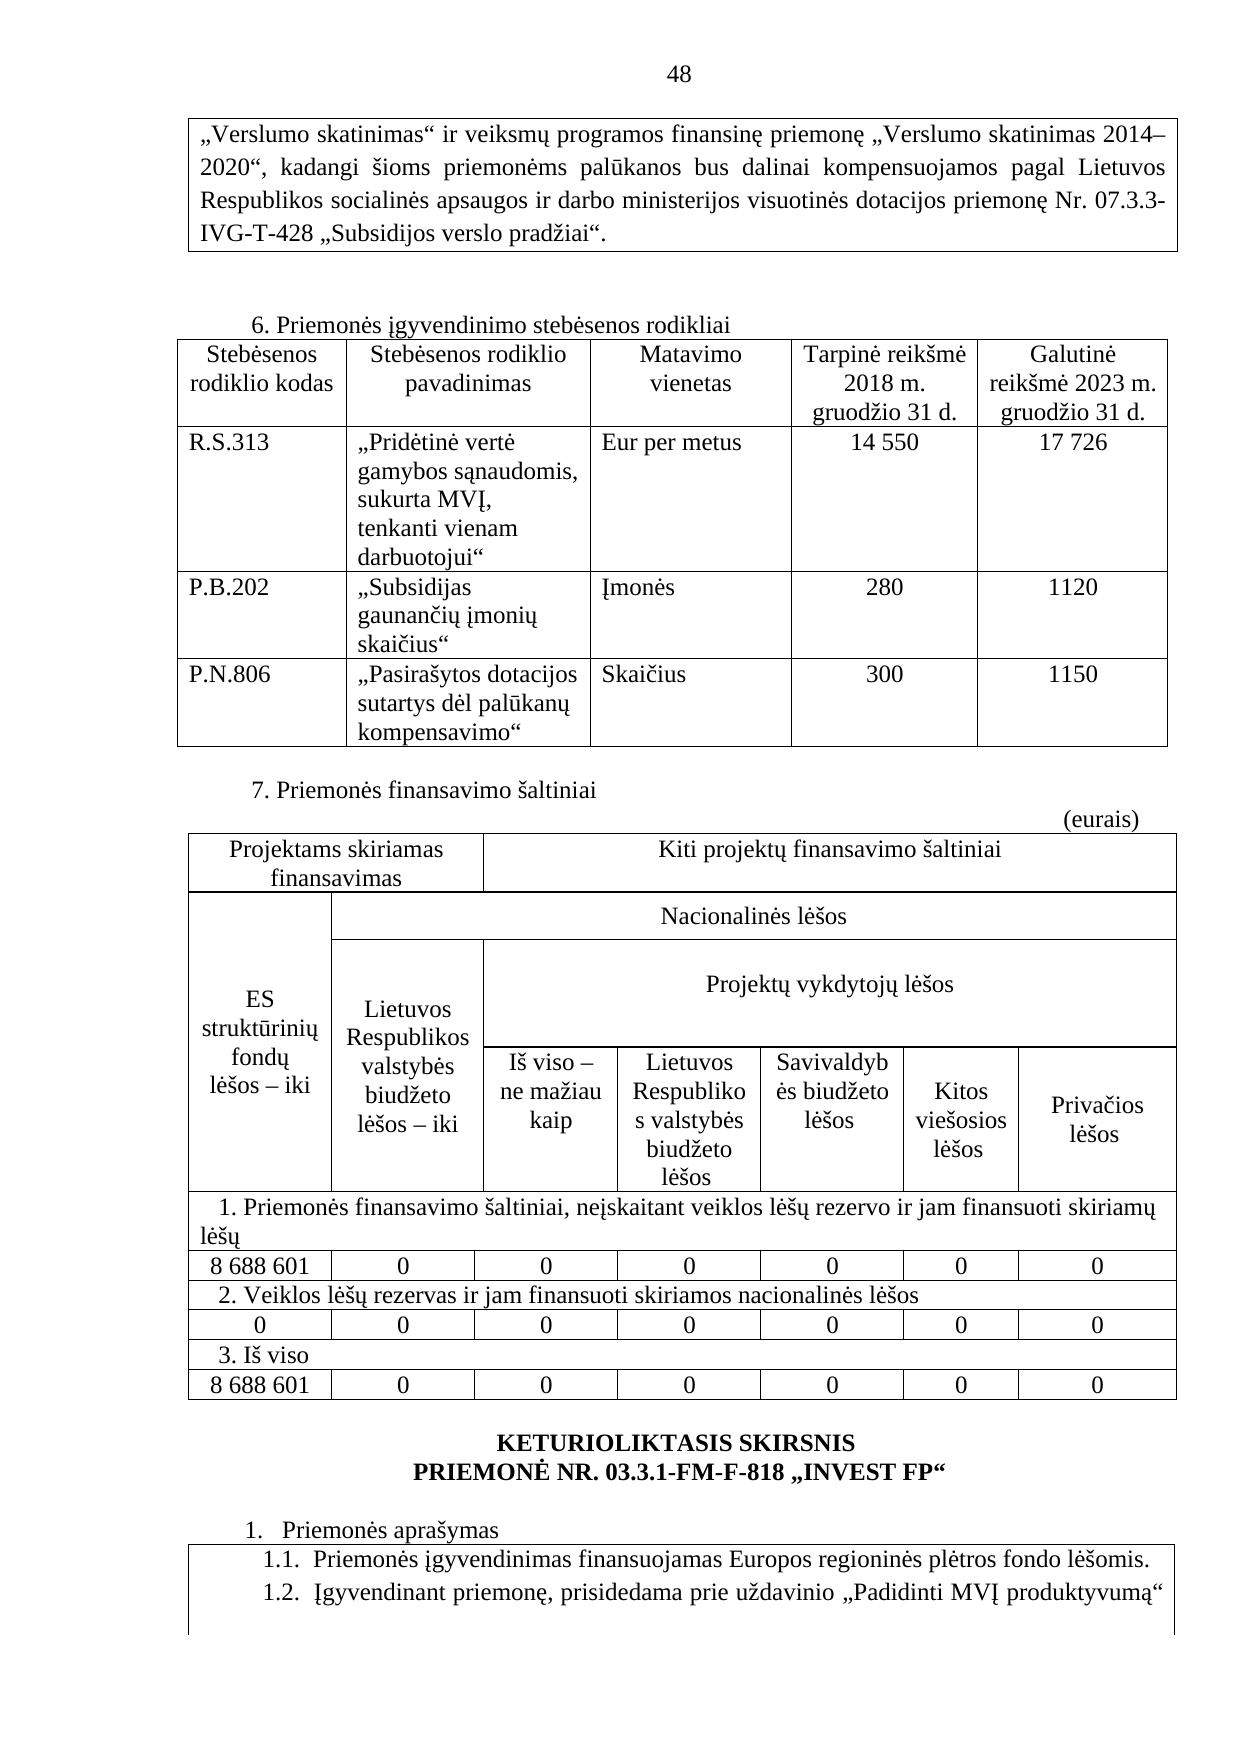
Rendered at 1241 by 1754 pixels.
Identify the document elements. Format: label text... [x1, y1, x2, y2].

table_cell P.B.202 [178, 572, 346, 658]
table_cell 0 [761, 1370, 903, 1399]
table_cell 8 688 601 [189, 1370, 331, 1399]
table_header „Verslumo skatinimas“ ir veiksmų programos finansinę priemonę „Verslumo skatinimas 2014–2020“, kadangi šioms priemonėms palūkanos bus dalinai kompensuojamos pagal Lietuvos Respublikos socialinės apsaugos ir darbo ministerijos visuotinės dotacijos priemonę Nr. 07.3.3-IVG-T-428 „Subsidijos verslo pradžiai“. [189, 119, 1177, 251]
table_header Projektams skiriamas finansavimas [189, 834, 483, 891]
table_cell Nacionalinės lėšos [332, 893, 1176, 939]
table_cell „Subsidijas gaunančių įmonių skaičius“ [347, 572, 590, 658]
table_header Stebėsenos rodiklio kodas [178, 340, 346, 426]
table_header Stebėsenos rodiklio pavadinimas [347, 340, 590, 426]
text KETURIOLIKTASIS SKIRSNIS [177, 1428, 1181, 1457]
table_cell 2. Veiklos lėšų rezervas ir jam finansuoti skiriamos nacionalinės lėšos [189, 1281, 1176, 1309]
table_cell 17 726 [978, 427, 1167, 571]
table_cell 0 [332, 1251, 474, 1279]
table_cell 0 [189, 1310, 331, 1339]
table_cell 0 [475, 1310, 617, 1339]
table_header 1.1. Priemonės įgyvendinimas finansuojamas Europos regioninės plėtros fondo lėšomis. [189, 1545, 1174, 1577]
table_header Tarpinė reikšmė 2018 m. gruodžio 31 d. [792, 340, 977, 426]
table_cell P.N.806 [178, 659, 346, 746]
table_cell 14 550 [792, 427, 977, 571]
table_header Galutinė reikšmė 2023 m. gruodžio 31 d. [978, 340, 1167, 426]
table_header Matavimo vienetas [591, 340, 791, 426]
text 1. Priemonės aprašymas [244, 1515, 1181, 1543]
table_cell 0 [332, 1370, 474, 1399]
table_cell Privačios lėšos [1019, 1048, 1176, 1191]
table_cell 0 [1019, 1251, 1176, 1279]
table_cell 0 [904, 1310, 1018, 1339]
table_cell Įmonės [591, 572, 791, 658]
table_cell 0 [1019, 1370, 1176, 1399]
table_cell 1150 [978, 659, 1167, 746]
table_cell ES struktūrinių fondų lėšos – iki [189, 893, 331, 1191]
table_cell Skaičius [591, 659, 791, 746]
table_cell 1120 [978, 572, 1167, 658]
table_cell Savivaldybės biudžeto lėšos [761, 1048, 903, 1191]
table_cell 3. Iš viso [189, 1340, 1176, 1369]
text 7. Priemonės finansavimo šaltiniai [251, 775, 1181, 804]
table_cell 0 [1019, 1310, 1176, 1339]
table_cell Eur per metus [591, 427, 791, 571]
table_cell 1. Priemonės finansavimo šaltiniai, neįskaitant veiklos lėšų rezervo ir jam finansuoti skiriamų lėšų [189, 1192, 1176, 1250]
text PRIEMONĖ NR. 03.3.1-FM-F-818 „Invest FP“ [177, 1457, 1181, 1486]
table_cell 1.2. Įgyvendinant priemonę, prisidedama prie uždavinio „Padidinti MVĮ produktyvumą“ [189, 1578, 1174, 1635]
text 6. Priemonės įgyvendinimo stebėsenos rodikliai [177, 310, 1181, 338]
table_cell 300 [792, 659, 977, 746]
table_cell 0 [475, 1251, 617, 1279]
table_cell 0 [761, 1251, 903, 1279]
table_cell „Pridėtinė vertė gamybos sąnaudomis, sukurta MVĮ, tenkanti vienam darbuotojui“ [347, 427, 590, 571]
table_cell 0 [904, 1251, 1018, 1279]
table_cell Projektų vykdytojų lėšos [484, 940, 1176, 1046]
table_cell 8 688 601 [189, 1251, 331, 1279]
table_cell 0 [904, 1370, 1018, 1399]
table_cell Kitos viešosios lėšos [904, 1048, 1018, 1191]
table_cell 0 [618, 1251, 760, 1279]
table_header Kiti projektų finansavimo šaltiniai [484, 834, 1176, 891]
table_cell 0 [618, 1370, 760, 1399]
table_cell 0 [618, 1310, 760, 1339]
table_cell Iš viso – ne mažiau kaip [484, 1048, 617, 1191]
table_cell 0 [761, 1310, 903, 1339]
table_cell Lietuvos Respublikos valstybės biudžeto lėšos [618, 1048, 760, 1191]
table_cell 280 [792, 572, 977, 658]
table_cell Lietuvos Respublikos valstybės biudžeto lėšos – iki [332, 940, 483, 1191]
table_cell 0 [332, 1310, 474, 1339]
table_cell „Pasirašytos dotacijos sutartys dėl palūkanų kompensavimo“ [347, 659, 590, 746]
table_cell R.S.313 [178, 427, 346, 571]
text (eurais) [177, 804, 1181, 833]
table_cell 0 [475, 1370, 617, 1399]
